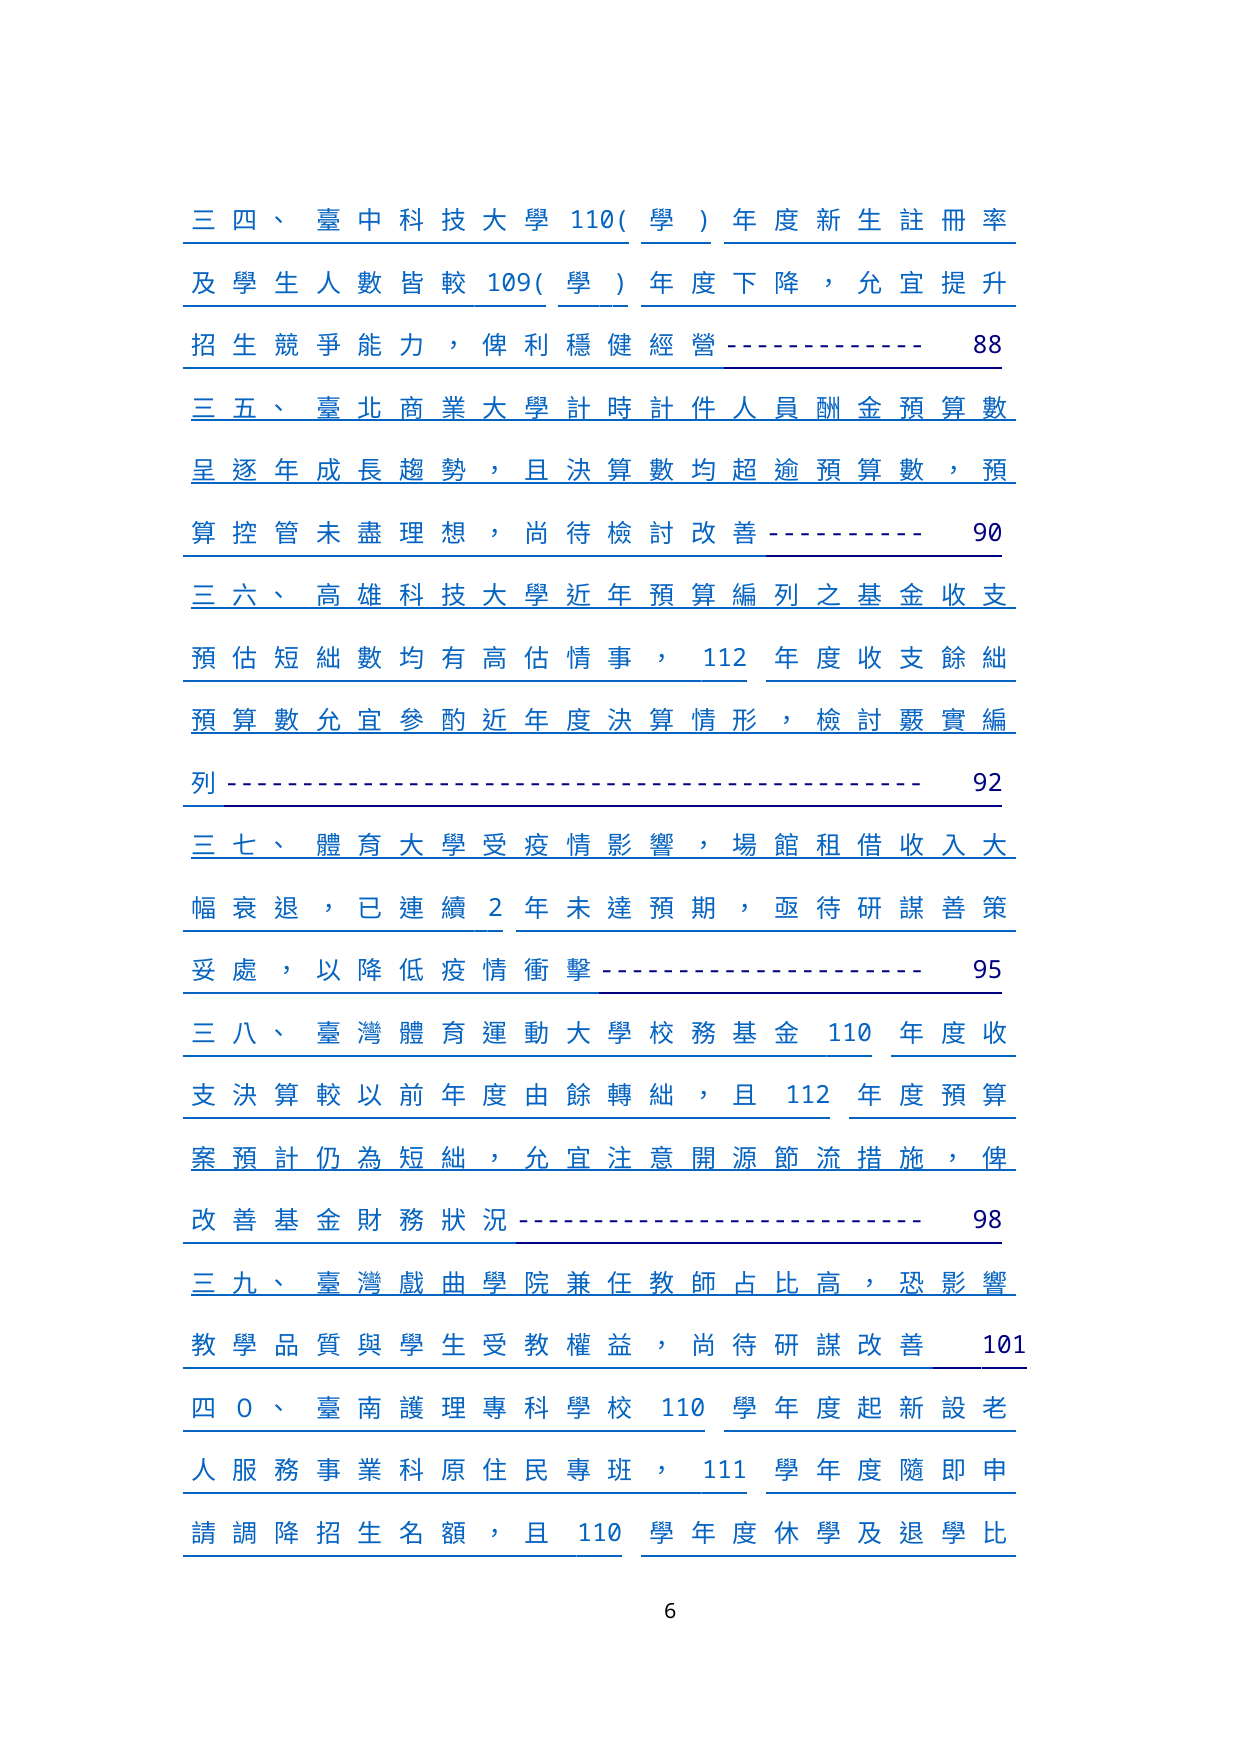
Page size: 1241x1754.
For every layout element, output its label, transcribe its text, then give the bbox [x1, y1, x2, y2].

text 三六、高雄科技大學近年預算編列之基金收支預估短絀數均有高估情事，112年度收支餘絀預算數允宜參酌近年度決算情形，檢討覈實編列 92 [183, 552, 1034, 802]
text 三五、臺北商業大學計時計件人員酬金預算數呈逐年成長趨勢，且決算數均超逾預算數，預算控管未盡理想，尚待檢討改善 90 [183, 365, 1034, 552]
text 三七、體育大學受疫情影響，場館租借收入大幅衰退，已連續2年未達預期，亟待研謀善策妥處，以降低疫情衝擊 95 [183, 802, 1034, 990]
text 四０、臺南護理專科學校110學年度起新設老人服務事業科原住民專班，111學年度隨即申請調降招生名額，且110學年度休學及退學比 [183, 1365, 1034, 1552]
text 三八、臺灣體育運動大學校務基金110年度收支決算較以前年度由餘轉絀，且112年度預算案預計仍為短絀，允宜注意開源節流措施，俾改善基金財務狀況 98 [183, 990, 1034, 1240]
text 三四、臺中科技大學110(學)年度新生註冊率及學生人數皆較109(學)年度下降，允宜提升招生競爭能力，俾利穩健經營 88 [183, 177, 1034, 365]
text 三九、臺灣戲曲學院兼任教師占比高，恐影響教學品質與學生受教權益，尚待研謀改善 101 [183, 1240, 1034, 1365]
